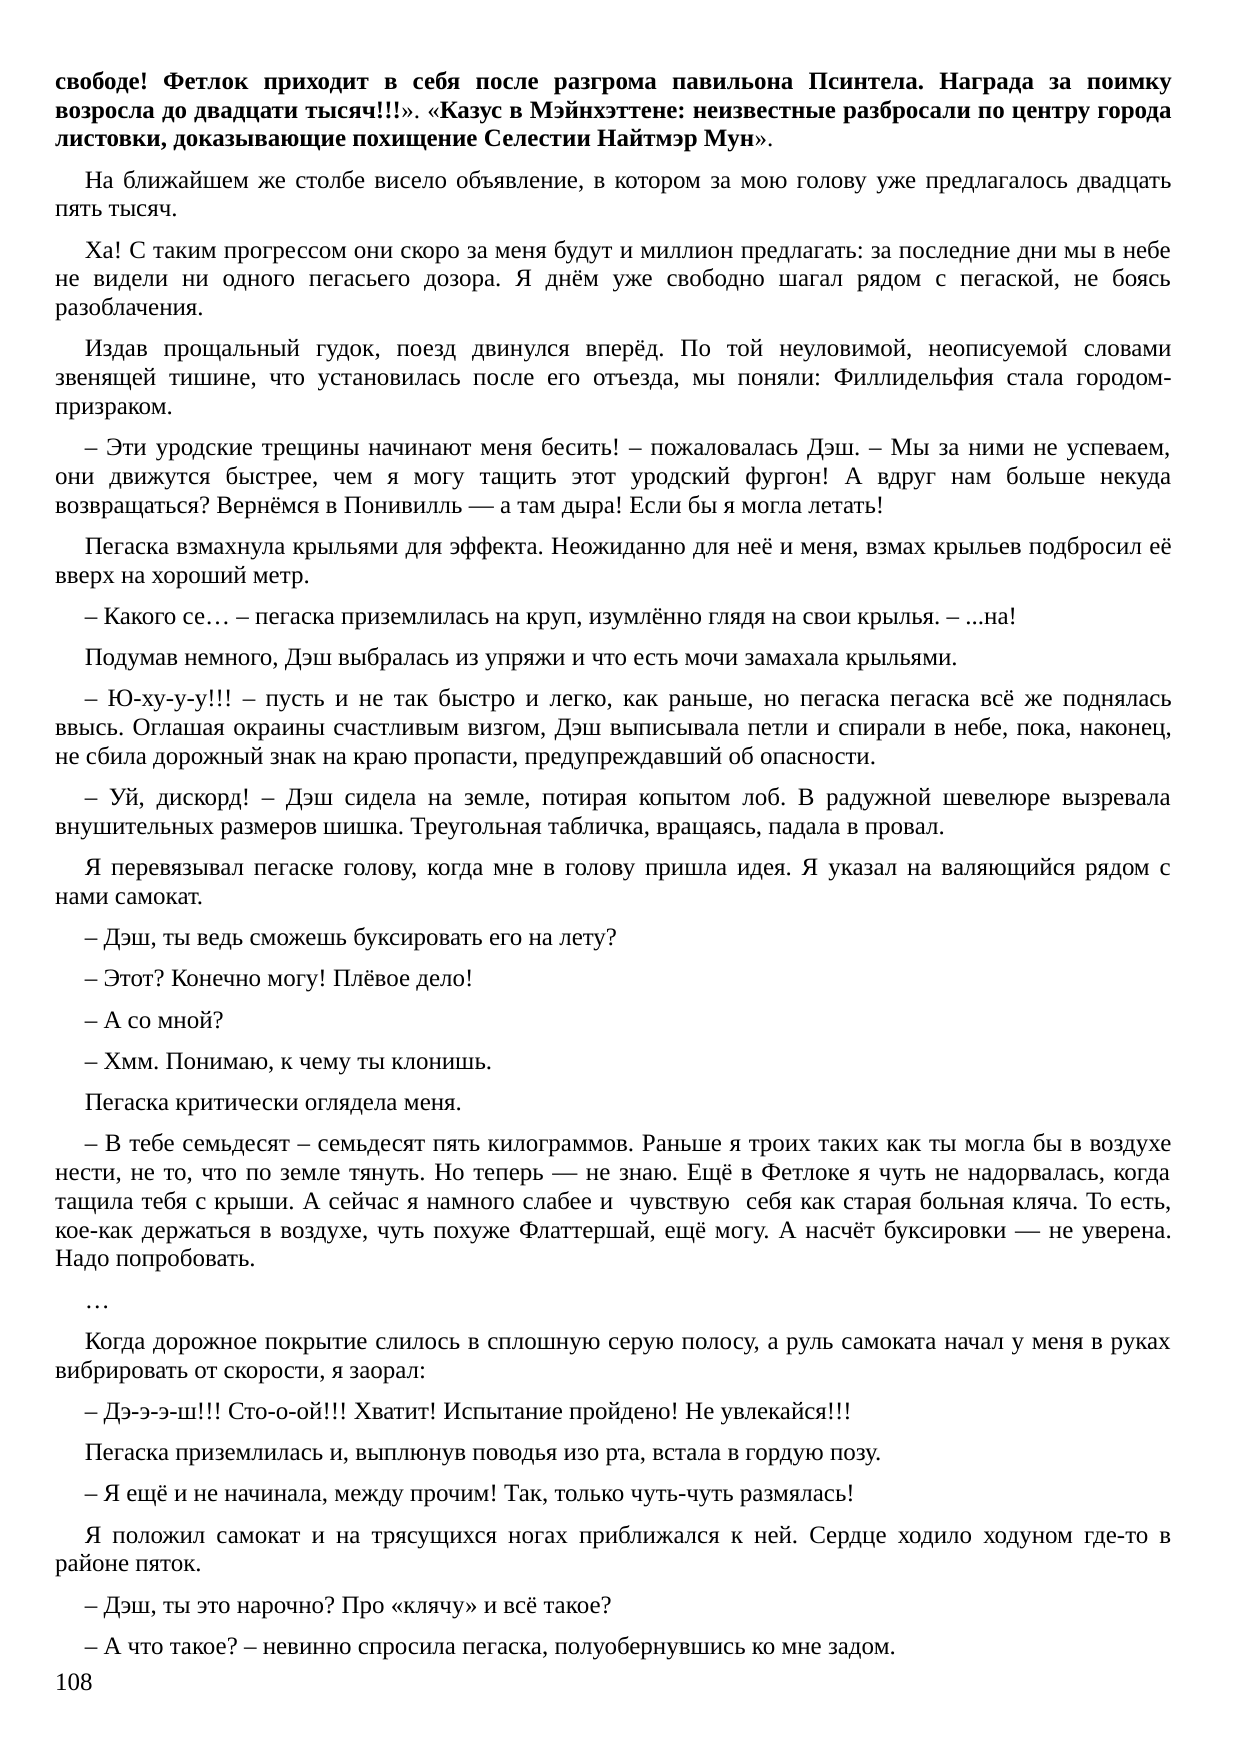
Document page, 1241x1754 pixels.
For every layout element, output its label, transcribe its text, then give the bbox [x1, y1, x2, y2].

text – Дэш, ты это нарочно? Про «клячу» и всё такое? [55, 1590, 1173, 1618]
text – Дэ-э-э-ш!!! Сто-о-ой!!! Хватит! Испытание пройдено! Не увлекайся!!! [55, 1396, 1173, 1425]
text – Дэш, ты ведь сможешь буксировать его на лету? [55, 922, 1173, 951]
text – Какого се… – пегаска приземлилась на круп, изумлённо глядя на свои крылья. – ...на! [55, 601, 1173, 630]
text … [55, 1285, 1173, 1313]
text – Уй, дискорд! – Дэш сидела на земле, потирая копытом лоб. В радужной шевелюре вызревала внушительных размеров шишка. Треугольная табличка, вращаясь, падала в провал. [55, 782, 1173, 840]
text – Хмм. Понимаю, к чему ты клонишь. [55, 1046, 1173, 1075]
text – Ю-ху-у-у!!! – пусть и не так быстро и легко, как раньше, но пегаска пегаска всё же поднялась ввысь. Оглашая окраины счастливым визгом, Дэш выписывала петли и спирали в небе, пока, наконец, не сбила дорожный знак на краю пропасти, предупреждавший об опасности. [55, 683, 1173, 770]
text Я положил самокат и на трясущихся ногах приближался к ней. Сердце ходило ходуном где-то в районе пяток. [55, 1520, 1173, 1577]
text – Я ещё и не начинала, между прочим! Так, только чуть-чуть размялась! [55, 1478, 1173, 1507]
text Я перевязывал пегаске голову, когда мне в голову пришла идея. Я указал на валяющийся рядом с нами самокат. [55, 852, 1173, 910]
text На ближайшем же столбе висело объявление, в котором за мою голову уже предлагалось двадцать пять тысяч. [55, 165, 1173, 222]
text Подумав немного, Дэш выбралась из упряжи и что есть мочи замахала крыльями. [55, 642, 1173, 671]
text – В тебе семьдесят – семьдесят пять килограммов. Раньше я троих таких как ты могла бы в воздухе нести, не то, что по земле тянуть. Но теперь — не знаю. Ещё в Фетлоке я чуть не надорвалась, когда тащила тебя с крыши. А сейчас я намного слабее и чувствую себя как старая больная кляча. То есть, кое-как держаться в воздухе, чуть похуже Флаттершай, ещё могу. А насчёт буксировки — не уверена. Надо попробовать. [55, 1128, 1173, 1272]
text Издав прощальный гудок, поезд двинулся вперёд. По той неуловимой, неописуемой словами звенящей тишине, что установилась после его отъезда, мы поняли: Филлидельфия стала городом-призраком. [55, 333, 1173, 420]
text – А со мной? [55, 1005, 1173, 1033]
text – Эти уродские трещины начинают меня бесить! – пожаловалась Дэш. – Мы за ними не успеваем, они движутся быстрее, чем я могу тащить этот уродский фургон! А вдруг нам больше некуда возвращаться? Вернёмся в Понивилль — а там дыра! Если бы я могла летать! [55, 432, 1173, 518]
text – Этот? Конечно могу! Плёвое дело! [55, 963, 1173, 992]
text – А что такое? – невинно спросила пегаска, полуобернувшись ко мне задом. [55, 1631, 1173, 1660]
text Ха! С таким прогрессом они скоро за меня будут и миллион предлагать: за последние дни мы в небе не видели ни одного пегасьего дозора. Я днём уже свободно шагал рядом с пегаской, не боясь разоблачения. [55, 235, 1173, 321]
text Пегаска приземлилась и, выплюнув поводья изо рта, встала в гордую позу. [55, 1437, 1173, 1466]
text Когда дорожное покрытие слилось в сплошную серую полосу, а руль самоката начал у меня в руках вибрировать от скорости, я заорал: [55, 1326, 1173, 1383]
text Пегаска критически оглядела меня. [55, 1087, 1173, 1116]
text Пегаска взмахнула крыльями для эффекта. Неожиданно для неё и меня, взмах крыльев подбросил её вверх на хороший метр. [55, 531, 1173, 588]
text свободе! Фетлок приходит в себя после разгрома павильона Псинтела. Награда за поимку возросла до двадцати тысяч!!!». «Казус в Мэйнхэттене: неизвестные разбросали по центру города листовки, доказывающие похищение Селестии Найтмэр Мун». [55, 66, 1173, 152]
